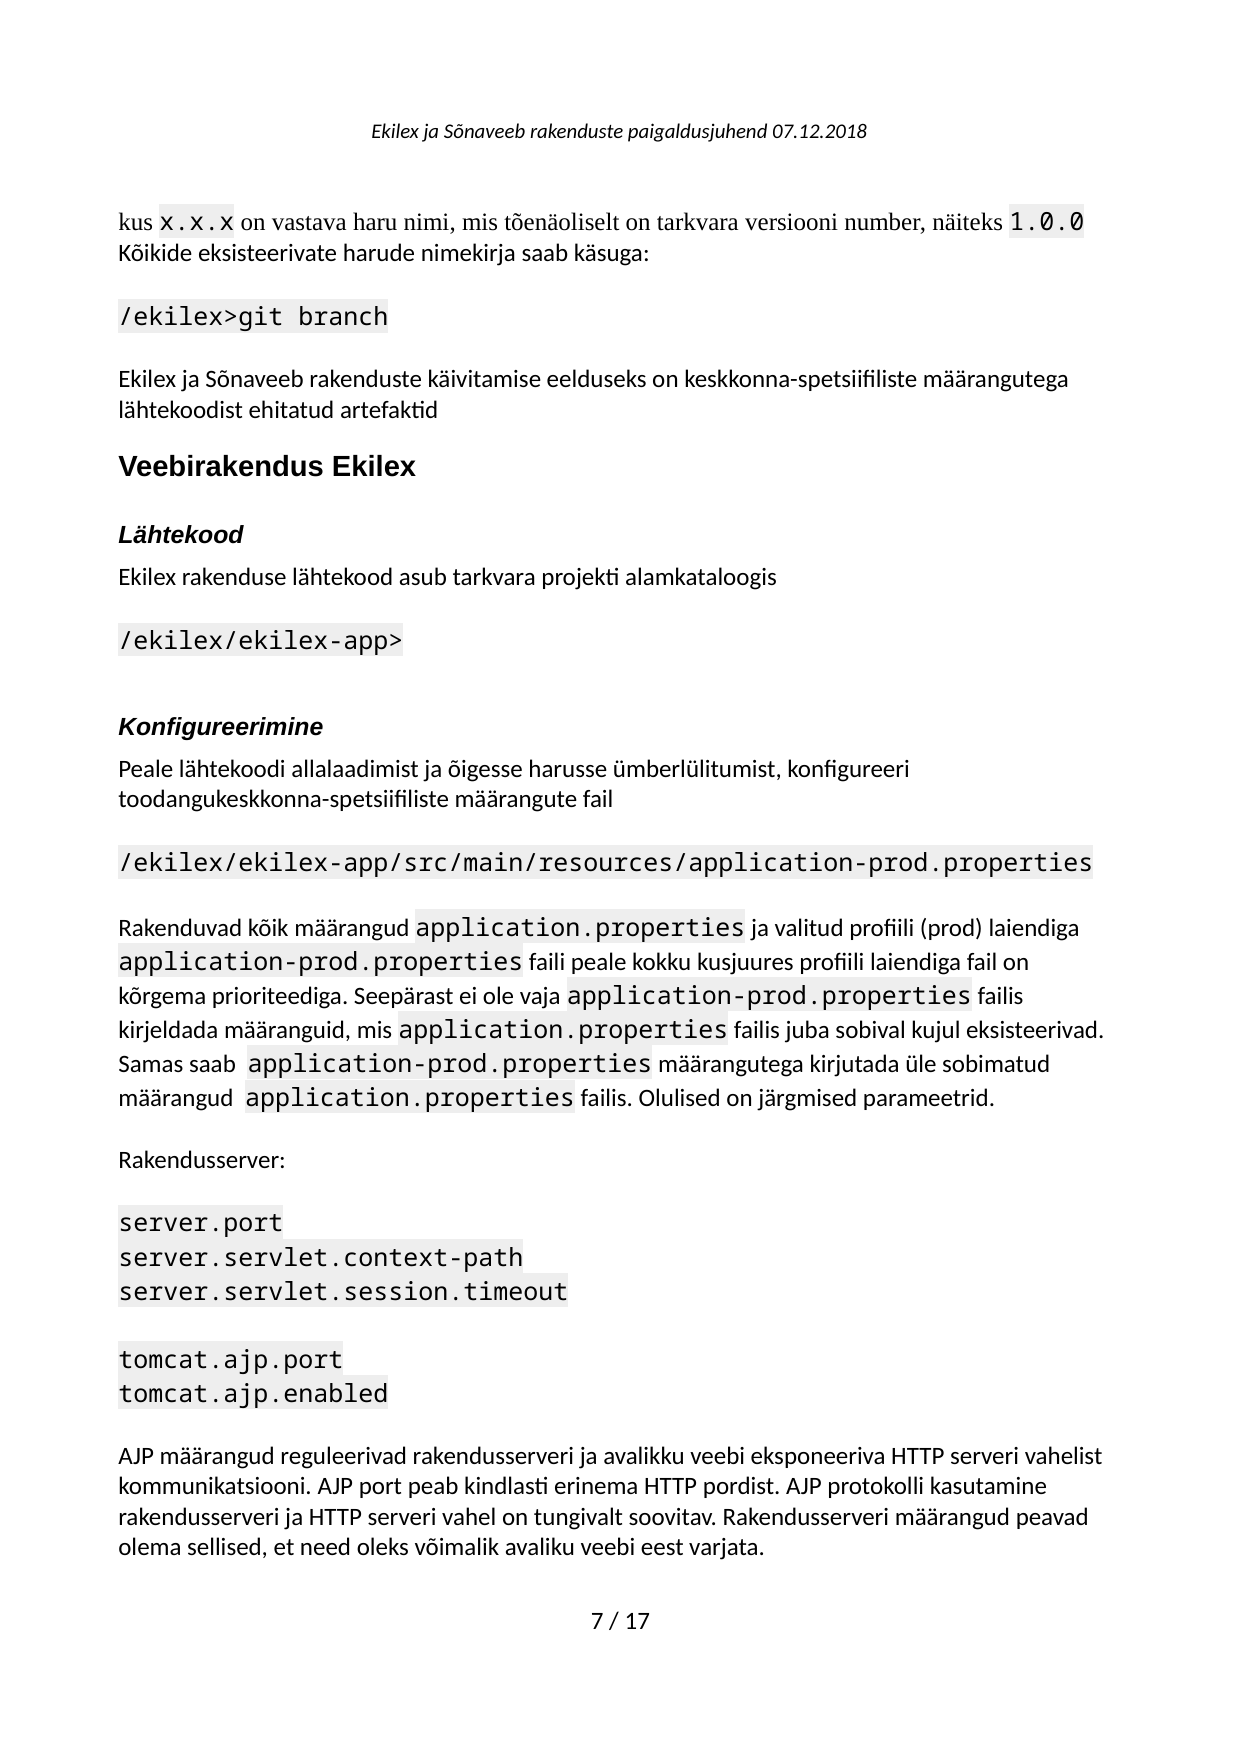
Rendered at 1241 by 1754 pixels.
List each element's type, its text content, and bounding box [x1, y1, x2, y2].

text server.servlet.session.timeout [118, 1273, 1122, 1307]
text AJP määrangud reguleerivad rakendusserveri ja avalikku veebi eksponeeriva HTTP serveri vahelist kommunikatsiooni. AJP port peab kindlasti erinema HTTP pordist. AJP protokolli kasutamine rakendusserveri ja HTTP serveri vahel on tungivalt soovitav. Rakendusserveri määrangud peavad olema sellised, et need oleks võimalik avaliku veebi eest varjata. [118, 1440, 1122, 1562]
text server.port [118, 1205, 1122, 1239]
text Rakenduvad kõik määrangud application.properties ja valitud profiili (prod) laiendiga application-prod.properties faili peale kokku kusjuures profiili laiendiga fail on kõrgema prioriteediga. Seepärast ei ole vaja application-prod.properties failis kirjeldada määranguid, mis application.properties failis juba sobival kujul eksisteerivad. Samas saab application-prod.properties määrangutega kirjutada üle sobimatud määrangud application.properties failis. Olulised on järgmised parameetrid. [118, 909, 1122, 1113]
text /ekilex>git branch [118, 299, 1122, 333]
text server.servlet.context-path [118, 1239, 1122, 1273]
text /ekilex/ekilex-app> [118, 622, 1122, 656]
text Peale lähtekoodi allalaadimist ja õigesse harusse ümberlülitumist, konfigureeri toodangukeskkonna-spetsiifiliste määrangute fail [118, 753, 1122, 814]
text tomcat.ajp.port [118, 1341, 1122, 1375]
text Ekilex rakenduse lähtekood asub tarkvara projekti alamkataloogis [118, 561, 1122, 592]
text Ekilex ja Sõnaveeb rakenduste käivitamise eelduseks on keskkonna-spetsiifiliste määrangutega lähtekoodist ehitatud artefaktid [118, 363, 1122, 424]
subtitle Veebirakendus Ekilex [118, 449, 1122, 483]
text Rakendusserver: [118, 1144, 1122, 1174]
text kus x.x.x on vastava haru nimi, mis tõenäoliselt on tarkvara versiooni number, näiteks 1.0.0 [118, 203, 1122, 238]
subtitle Konfigureerimine [118, 712, 1122, 741]
text Kõikide eksisteerivate harude nimekirja saab käsuga: [118, 238, 1122, 268]
subtitle Lähtekood [118, 520, 1122, 549]
text /ekilex/ekilex-app/src/main/resources/application-prod.properties [118, 844, 1122, 879]
text tomcat.ajp.enabled [118, 1375, 1122, 1409]
